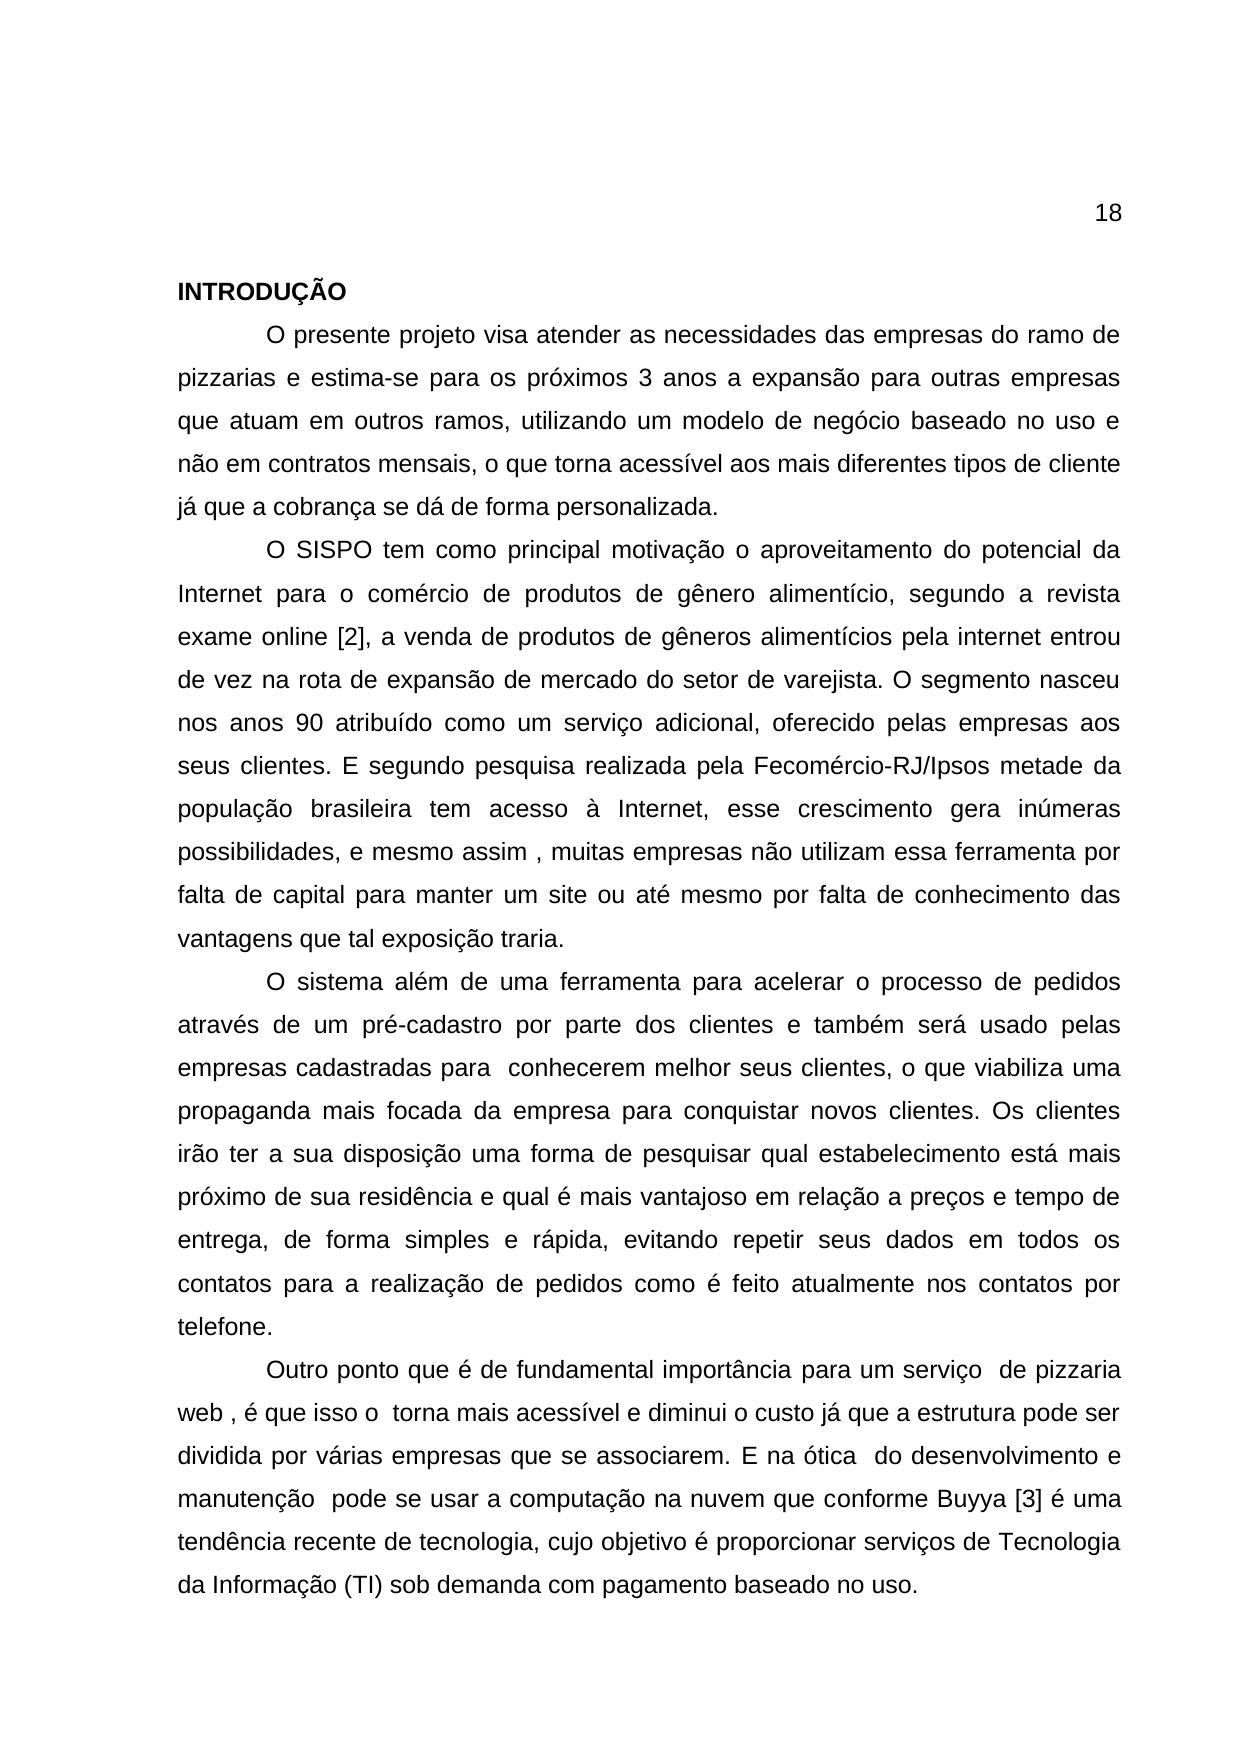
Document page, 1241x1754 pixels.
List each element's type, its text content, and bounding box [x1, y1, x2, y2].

text Outro ponto que é de fundamental importância para um serviço de pizzaria web , é que isso o torna mais acessível e diminui o custo já que a estrutura pode ser dividida por várias empresas que se associarem. E na ótica do desenvolvimento e manutenção pode se usar a computação na nuvem que conforme Buyya [3] é uma tendência recente de tecnologia, cujo objetivo é proporcionar serviços de Tecnologia da Informação (TI) sob demanda com pagamento baseado no uso. [177, 1355, 1122, 1599]
text O presente projeto visa atender as necessidades das empresas do ramo de pizzarias e estima-se para os próximos 3 anos a expansão para outras empresas que atuam em outros ramos, utilizando um modelo de negócio baseado no uso e não em contratos mensais, o que torna acessível aos mais diferentes tipos de cliente já que a cobrança se dá de forma personalizada. [177, 320, 1122, 521]
text O SISPO tem como principal motivação o aproveitamento do potencial da Internet para o comércio de produtos de gênero alimentício, segundo a revista exame online [2], a venda de produtos de gêneros alimentícios pela internet entrou de vez na rota de expansão de mercado do setor de varejista. O segmento nasceu nos anos 90 atribuído como um serviço adicional, oferecido pelas empresas aos seus clientes. E segundo pesquisa realizada pela Fecomércio-RJ/Ipsos metade da população brasileira tem acesso à Internet, esse crescimento gera inúmeras possibilidades, e mesmo assim , muitas empresas não utilizam essa ferramenta por falta de capital para manter um site ou até mesmo por falta de conhecimento das vantagens que tal exposição traria. [177, 536, 1122, 952]
subtitle INTRODUÇÃO [177, 277, 1122, 306]
text O sistema além de uma ferramenta para acelerar o processo de pedidos através de um pré-cadastro por parte dos clientes e também será usado pelas empresas cadastradas para conhecerem melhor seus clientes, o que viabiliza uma propaganda mais focada da empresa para conquistar novos clientes. Os clientes irão ter a sua disposição uma forma de pesquisar qual estabelecimento está mais próximo de sua residência e qual é mais vantajoso em relação a preços e tempo de entrega, de forma simples e rápida, evitando repetir seus dados em todos os contatos para a realização de pedidos como é feito atualmente nos contatos por telefone. [177, 967, 1122, 1341]
